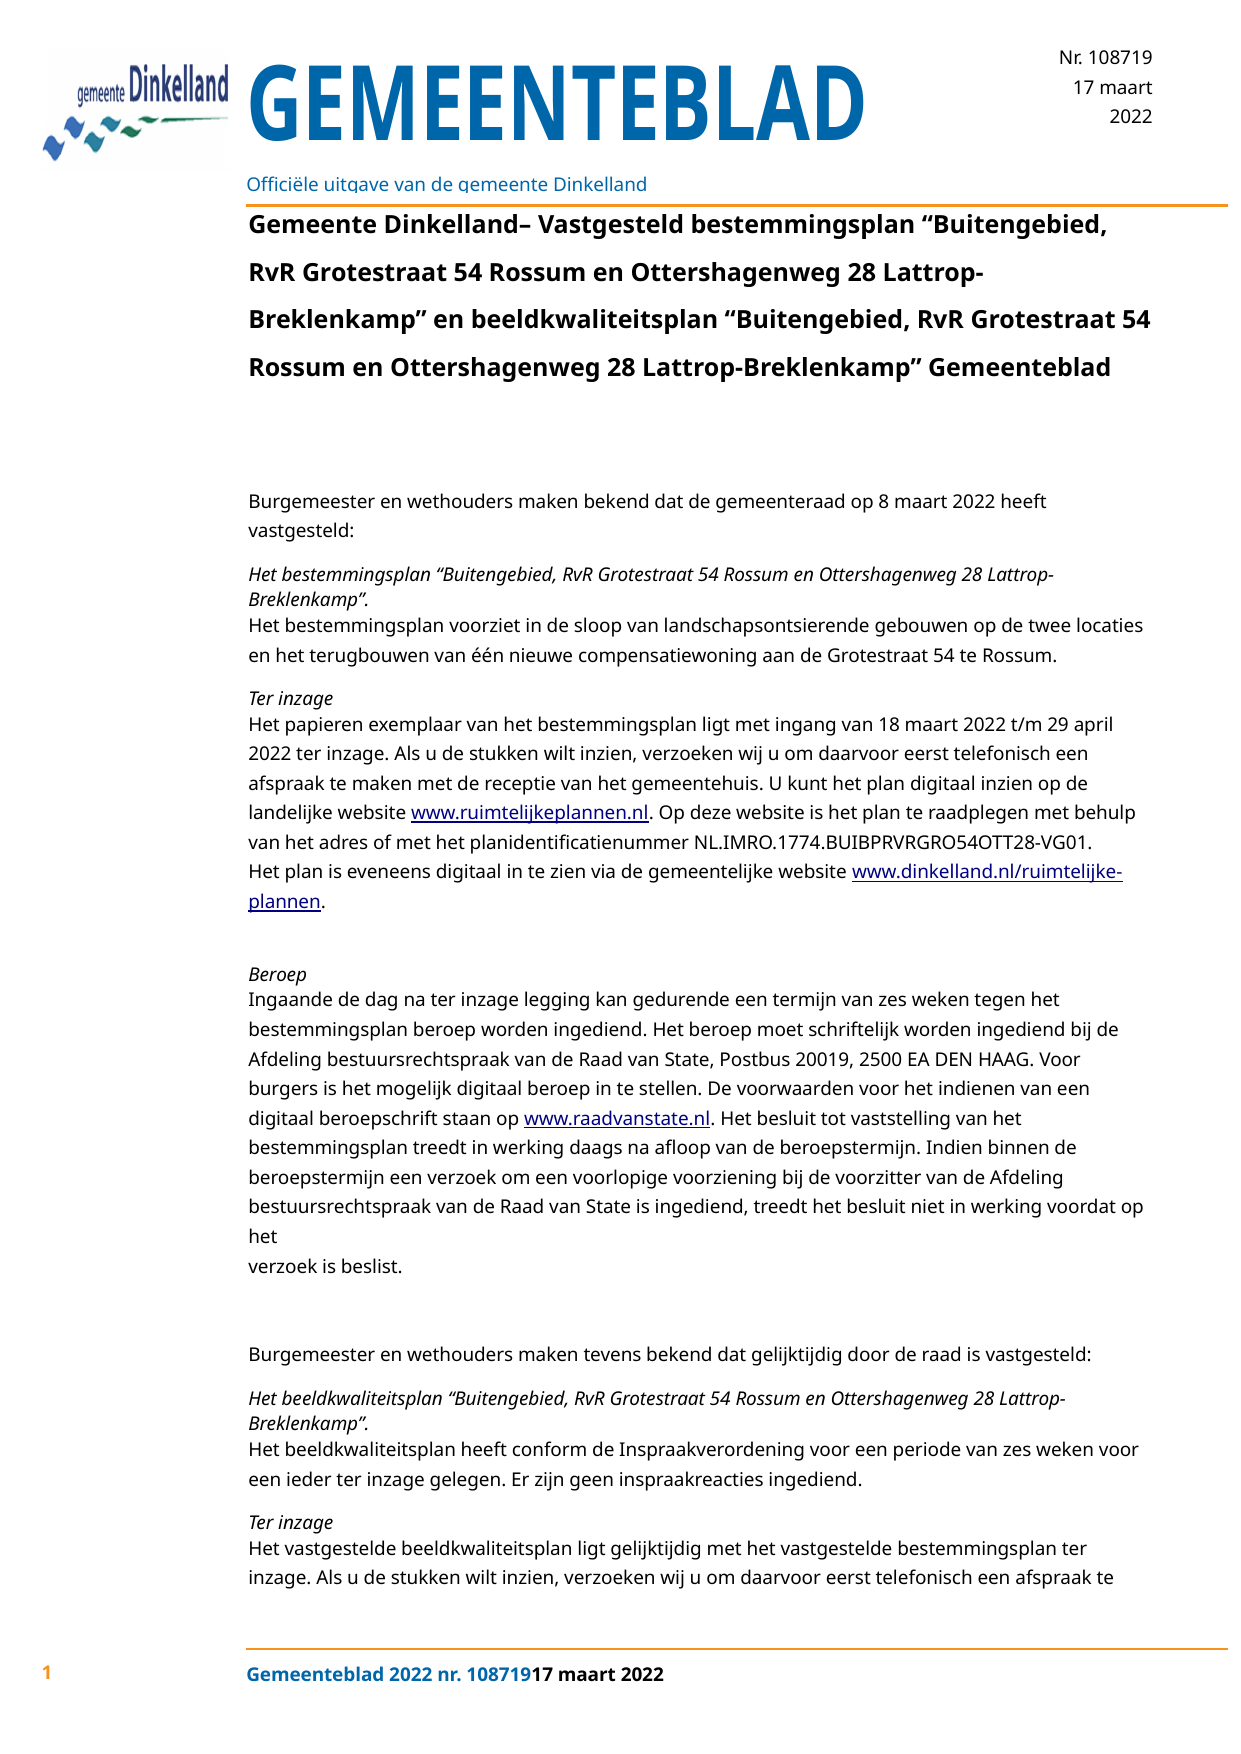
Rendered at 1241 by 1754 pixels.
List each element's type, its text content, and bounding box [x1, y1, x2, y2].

text Ter inzage [248, 1509, 1152, 1535]
text Het vastgestelde beeldkwaliteitsplan ligt gelijktijdig met het vastgestelde bestemmingsplan ter inzage. Als u de stukken wilt inzien, verzoeken wij u om daarvoor eerst telefonisch een afspraak te [248, 1535, 1152, 1590]
picture [41, 47, 231, 172]
text Het papieren exemplaar van het bestemmingsplan ligt met ingang van 18 maart 2022 t/m 29 april 2022 ter inzage. Als u de stukken wilt inzien, verzoeken wij u om daarvoor eerst telefonisch een afspraak te maken met de receptie van het gemeentehuis. U kunt het plan digitaal inzien op de landelijke website www.ruimtelijkeplannen.nl. Op deze website is het plan te raadplegen met behulp van het adres of met het planidentificatienummer NL.IMRO.1774.BUIBPRVRGRO54OTT28-VG01. [248, 711, 1152, 855]
text Het bestemmingsplan voorziet in de sloop van landschapsontsierende gebouwen op de twee locaties en het terugbouwen van één nieuwe compensatiewoning aan de Grotestraat 54 te Rossum. [248, 612, 1152, 668]
text Burgemeester en wethouders maken bekend dat de gemeenteraad op 8 maart 2022 heeft vastgesteld: [248, 488, 1152, 543]
text Ter inzage [248, 685, 1152, 711]
text Het bestemmingsplan “Buitengebied, RvR Grotestraat 54 Rossum en Ottershagenweg 28 Lattrop-Breklenkamp”. [248, 561, 1152, 612]
text verzoek is beslist. [248, 1253, 1152, 1279]
text Ingaande de dag na ter inzage legging kan gedurende een termijn van zes weken tegen het bestemmingsplan beroep worden ingediend. Het beroep moet schriftelijk worden ingediend bij de Afdeling bestuursrechtspraak van de Raad van State, Postbus 20019, 2500 EA DEN HAAG. Voor burgers is het mogelijk digitaal beroep in te stellen. De voorwaarden voor het indienen van een digitaal beroepschrift staan op www.raadvanstate.nl. Het besluit tot vaststelling van het bestemmingsplan treedt in werking daags na afloop van de beroepstermijn. Indien binnen de beroepstermijn een verzoek om een voorlopige voorziening bij de voorzitter van de Afdeling bestuursrechtspraak van de Raad van State is ingediend, treedt het besluit niet in werking voordat op het [248, 987, 1152, 1249]
text Gemeente Dinkelland– Vastgesteld bestemmingsplan “Buitengebied, RvR Grotestraat 54 Rossum en Ottershagenweg 28 Lattrop-Breklenkamp” en beeldkwaliteitsplan “Buitengebied, RvR Grotestraat 54 Rossum en Ottershagenweg 28 Lattrop-Breklenkamp” Gemeenteblad [248, 207, 1152, 384]
text Het plan is eveneens digitaal in te zien via de gemeentelijke website www.dinkelland.nl/ruimtelijke-plannen. [248, 859, 1152, 914]
text Burgemeester en wethouders maken tevens bekend dat gelijktijdig door de raad is vastgesteld: [248, 1342, 1152, 1367]
text Het beeldkwaliteitsplan heeft conform de Inspraakverordening voor een periode van zes weken voor een ieder ter inzage gelegen. Er zijn geen inspraakreacties ingediend. [248, 1436, 1152, 1492]
text Het beeldkwaliteitsplan “Buitengebied, RvR Grotestraat 54 Rossum en Ottershagenweg 28 Lattrop-Breklenkamp”. [248, 1385, 1152, 1436]
text Beroep [248, 961, 1152, 987]
